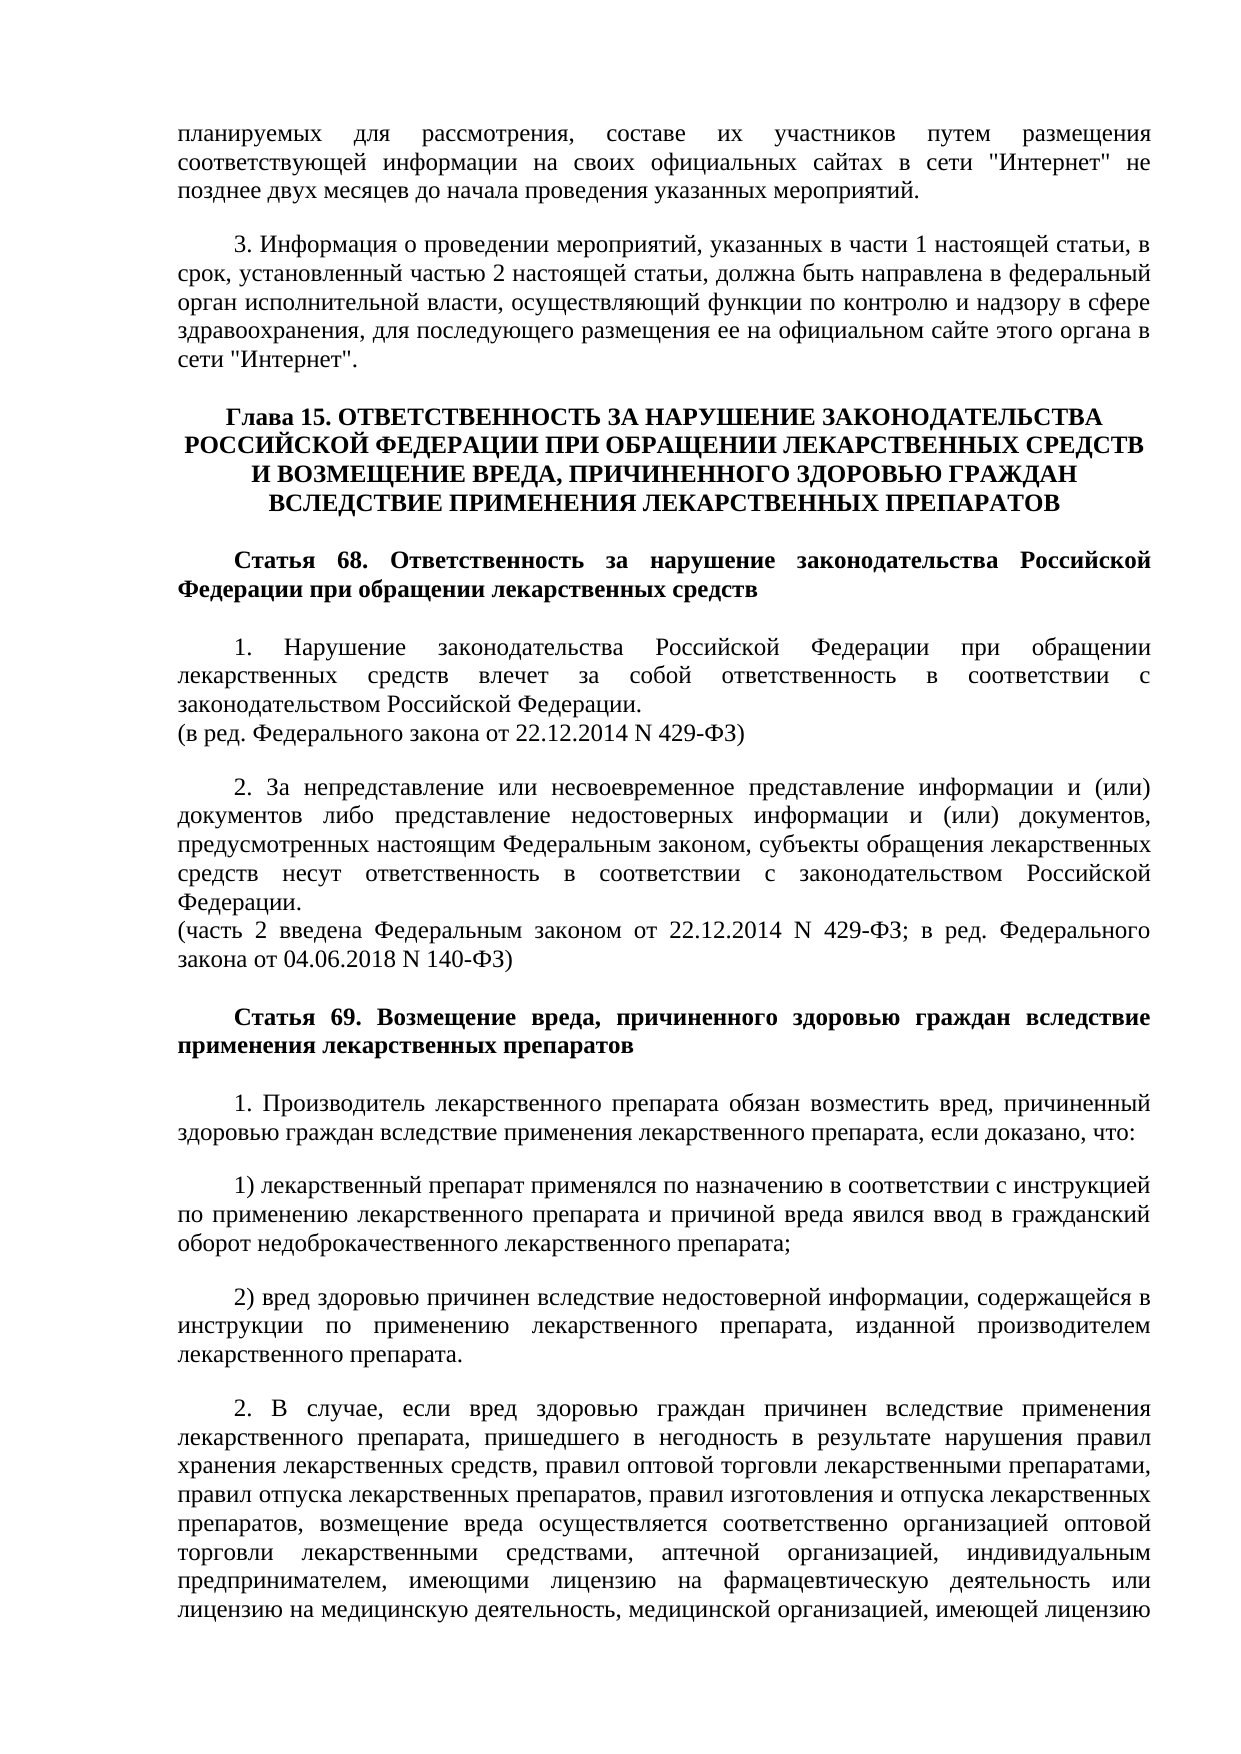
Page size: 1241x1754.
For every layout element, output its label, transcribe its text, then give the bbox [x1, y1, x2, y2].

text (в ред. Федерального закона от 22.12.2014 N 429-ФЗ) [177, 718, 1152, 747]
text планируемых для рассмотрения, составе их участников путем размещения соответствующей информации на своих официальных сайтах в сети "Интернет" не позднее двух месяцев до начала проведения указанных мероприятий. [177, 118, 1152, 204]
text 1) лекарственный препарат применялся по назначению в соответствии с инструкцией по применению лекарственного препарата и причиной вреда явился ввод в гражданский оборот недоброкачественного лекарственного препарата; [177, 1171, 1152, 1257]
text (часть 2 введена Федеральным законом от 22.12.2014 N 429-ФЗ; в ред. Федерального закона от 04.06.2018 N 140-ФЗ) [177, 916, 1152, 973]
title Статья 68. Ответственность за нарушение законодательства Российской Федерации при обращении лекарственных средств [177, 546, 1152, 603]
text 3. Информация о проведении мероприятий, указанных в части 1 настоящей статьи, в срок, установленный частью 2 настоящей статьи, должна быть направлена в федеральный орган исполнительной власти, осуществляющий функции по контролю и надзору в сфере здравоохранения, для последующего размещения ее на официальном сайте этого органа в сети "Интернет". [177, 229, 1152, 373]
text 1. Производитель лекарственного препарата обязан возместить вред, причиненный здоровью граждан вследствие применения лекарственного препарата, если доказано, что: [177, 1088, 1152, 1146]
text 2) вред здоровью причинен вследствие недостоверной информации, содержащейся в инструкции по применению лекарственного препарата, изданной производителем лекарственного препарата. [177, 1282, 1152, 1368]
title РОССИЙСКОЙ ФЕДЕРАЦИИ ПРИ ОБРАЩЕНИИ ЛЕКАРСТВЕННЫХ СРЕДСТВ [177, 431, 1152, 459]
title ВСЛЕДСТВИЕ ПРИМЕНЕНИЯ ЛЕКАРСТВЕННЫХ ПРЕПАРАТОВ [177, 488, 1152, 517]
title Статья 69. Возмещение вреда, причиненного здоровью граждан вследствие применения лекарственных препаратов [177, 1002, 1152, 1059]
text 2. За непредставление или несвоевременное представление информации и (или) документов либо представление недостоверных информации и (или) документов, предусмотренных настоящим Федеральным законом, субъекты обращения лекарственных средств несут ответственность в соответствии с законодательством Российской Федерации. [177, 772, 1152, 916]
text 1. Нарушение законодательства Российской Федерации при обращении лекарственных средств влечет за собой ответственность в соответствии с законодательством Российской Федерации. [177, 632, 1152, 718]
title Глава 15. ОТВЕТСТВЕННОСТЬ ЗА НАРУШЕНИЕ ЗАКОНОДАТЕЛЬСТВА [177, 402, 1152, 431]
title И ВОЗМЕЩЕНИЕ ВРЕДА, ПРИЧИНЕННОГО ЗДОРОВЬЮ ГРАЖДАН [177, 459, 1152, 488]
text 2. В случае, если вред здоровью граждан причинен вследствие применения лекарственного препарата, пришедшего в негодность в результате нарушения правил хранения лекарственных средств, правил оптовой торговли лекарственными препаратами, правил отпуска лекарственных препаратов, правил изготовления и отпуска лекарственных препаратов, возмещение вреда осуществляется соответственно организацией оптовой торговли лекарственными средствами, аптечной организацией, индивидуальным предпринимателем, имеющими лицензию на фармацевтическую деятельность или лицензию на медицинскую деятельность, медицинской организацией, имеющей лицензию [177, 1393, 1152, 1623]
